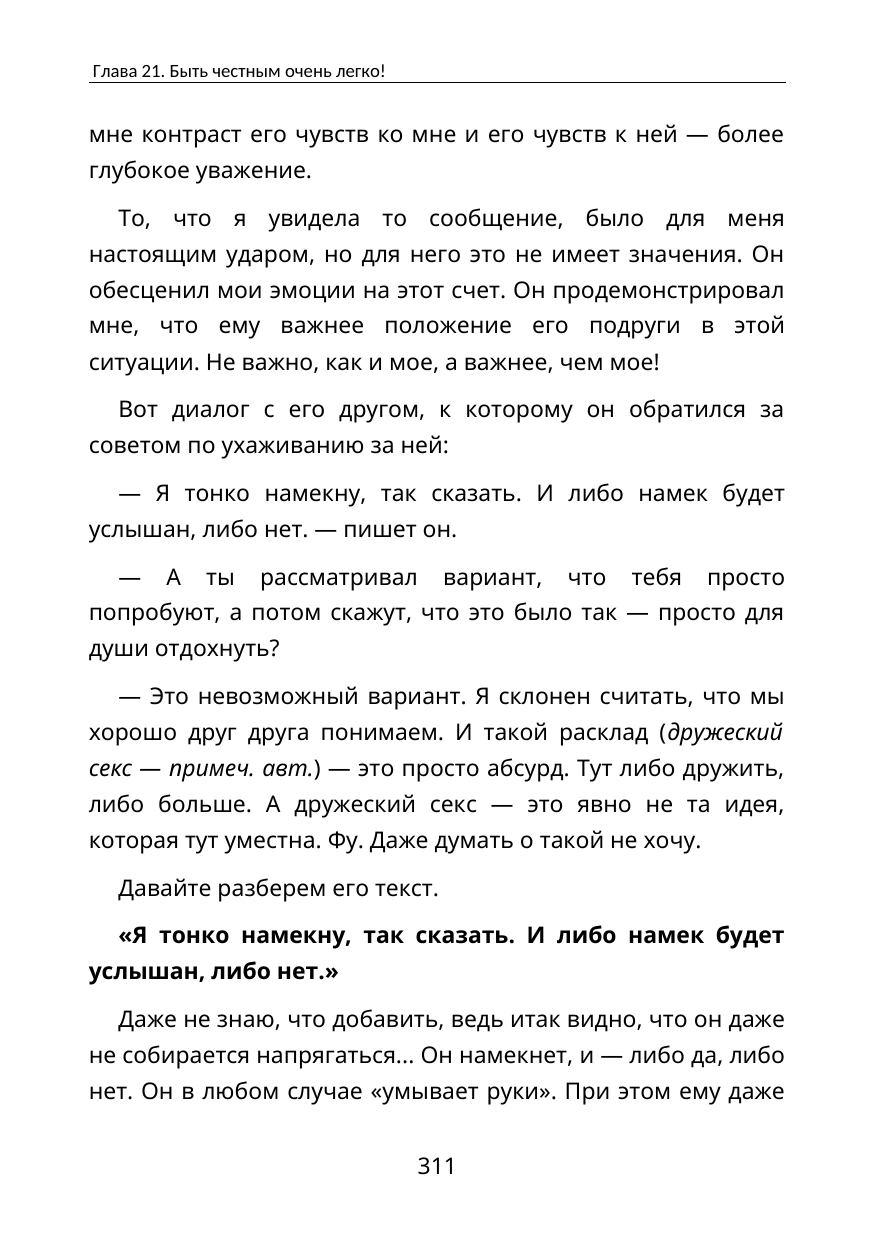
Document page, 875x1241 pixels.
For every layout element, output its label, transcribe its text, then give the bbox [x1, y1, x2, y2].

text — Я тонко намекну, так сказать. И либо намек будет услышан, либо нет. — пишет он. [88, 477, 786, 544]
text Даже не знаю, что добавить, ведь итак видно, что он даже не собирается напрягаться... Он намекнет, и — либо да, либо нет. Он в любом случае «умывает руки». При этом ему даже [88, 1003, 786, 1106]
text То, что я увидела то сообщение, было для меня настоящим ударом, но для него это не имеет значения. Он обесценил мои эмоции на этот счет. Он продемонстрировал мне, что ему важнее положение его подруги в этой ситуации. Не важно, как и мое, а важнее, чем мое! [88, 202, 786, 377]
text мне контраст его чувств ко мне и его чувств к ней — более глубокое уважение. [88, 118, 786, 185]
text Вот диалог с его другом, к которому он обратился за советом по ухаживанию за ней: [88, 393, 786, 460]
text «Я тонко намекну, так сказать. И либо намек будет услышан, либо нет.» [88, 919, 786, 986]
text — Это невозможный вариант. Я склонен считать, что мы хорошо друг друга понимаем. И такой расклад (дружеский секс — примеч. авт.) — это просто абсурд. Тут либо дружить, либо больше. А дружеский секс — это явно не та идея, которая тут уместна. Фу. Даже думать о такой не хочу. [88, 680, 786, 855]
text Давайте разберем его текст. [88, 871, 786, 903]
text — А ты рассматривал вариант, что тебя просто попробуют, а потом скажут, что это было так — просто для души отдохнуть? [88, 560, 786, 663]
